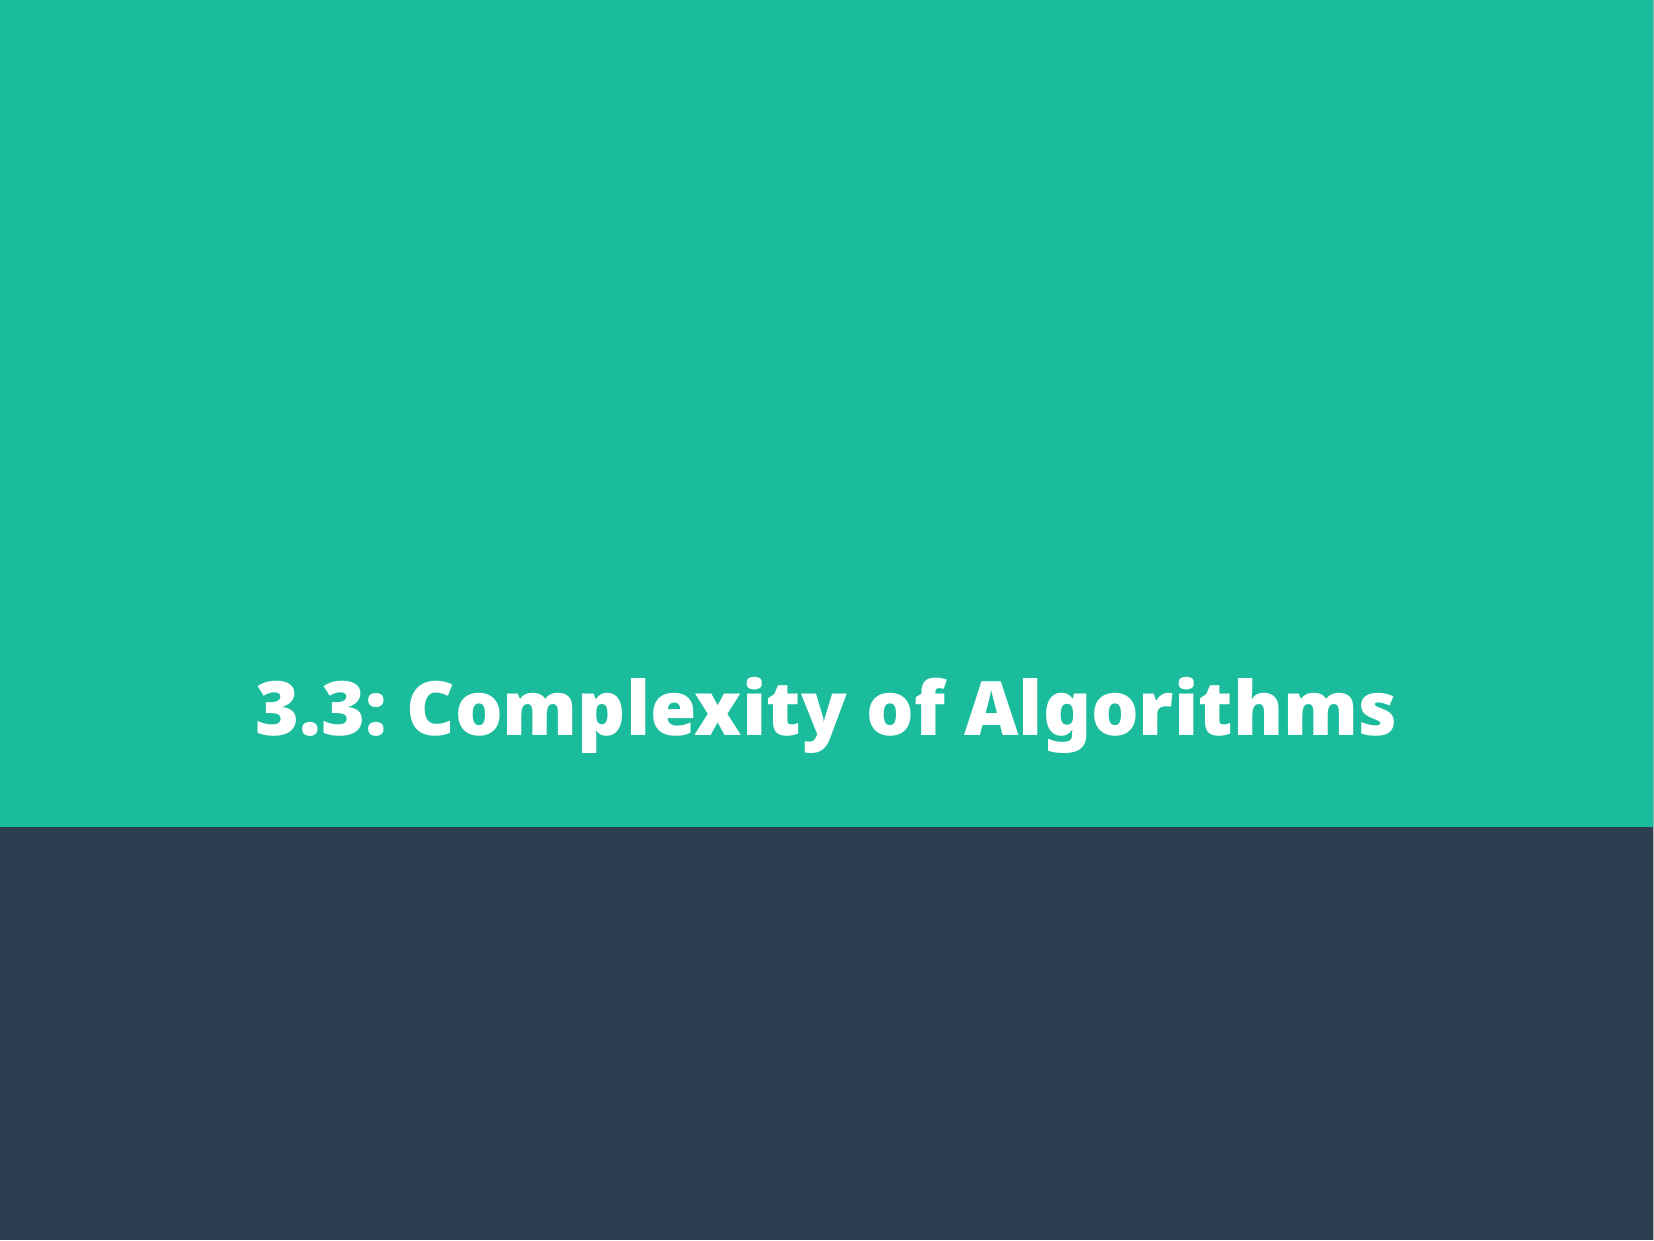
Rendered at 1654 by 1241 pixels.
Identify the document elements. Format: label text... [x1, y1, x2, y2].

title 3.3: Complexity of Algorithms [59, 620, 1595, 778]
